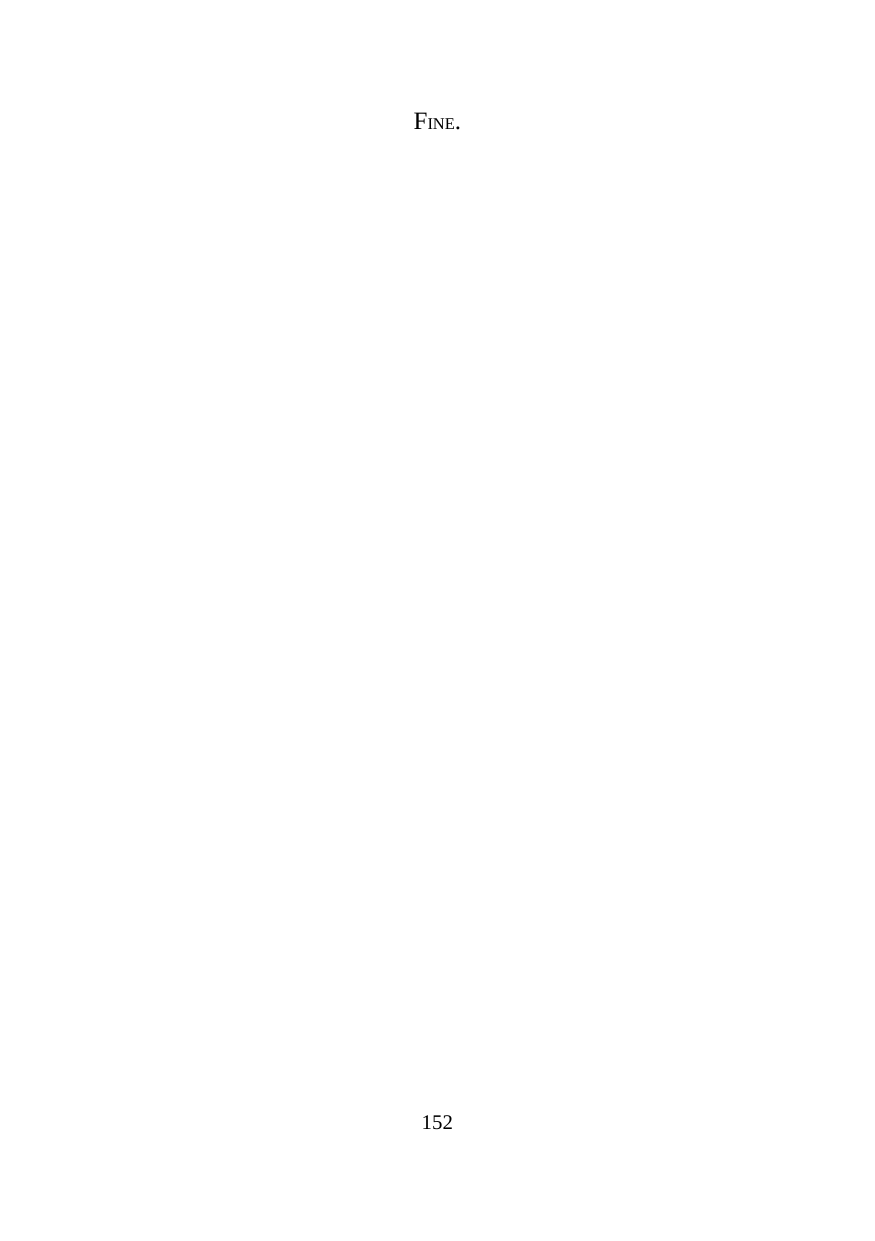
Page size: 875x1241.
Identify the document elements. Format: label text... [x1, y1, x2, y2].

text Fine. [106, 106, 768, 135]
